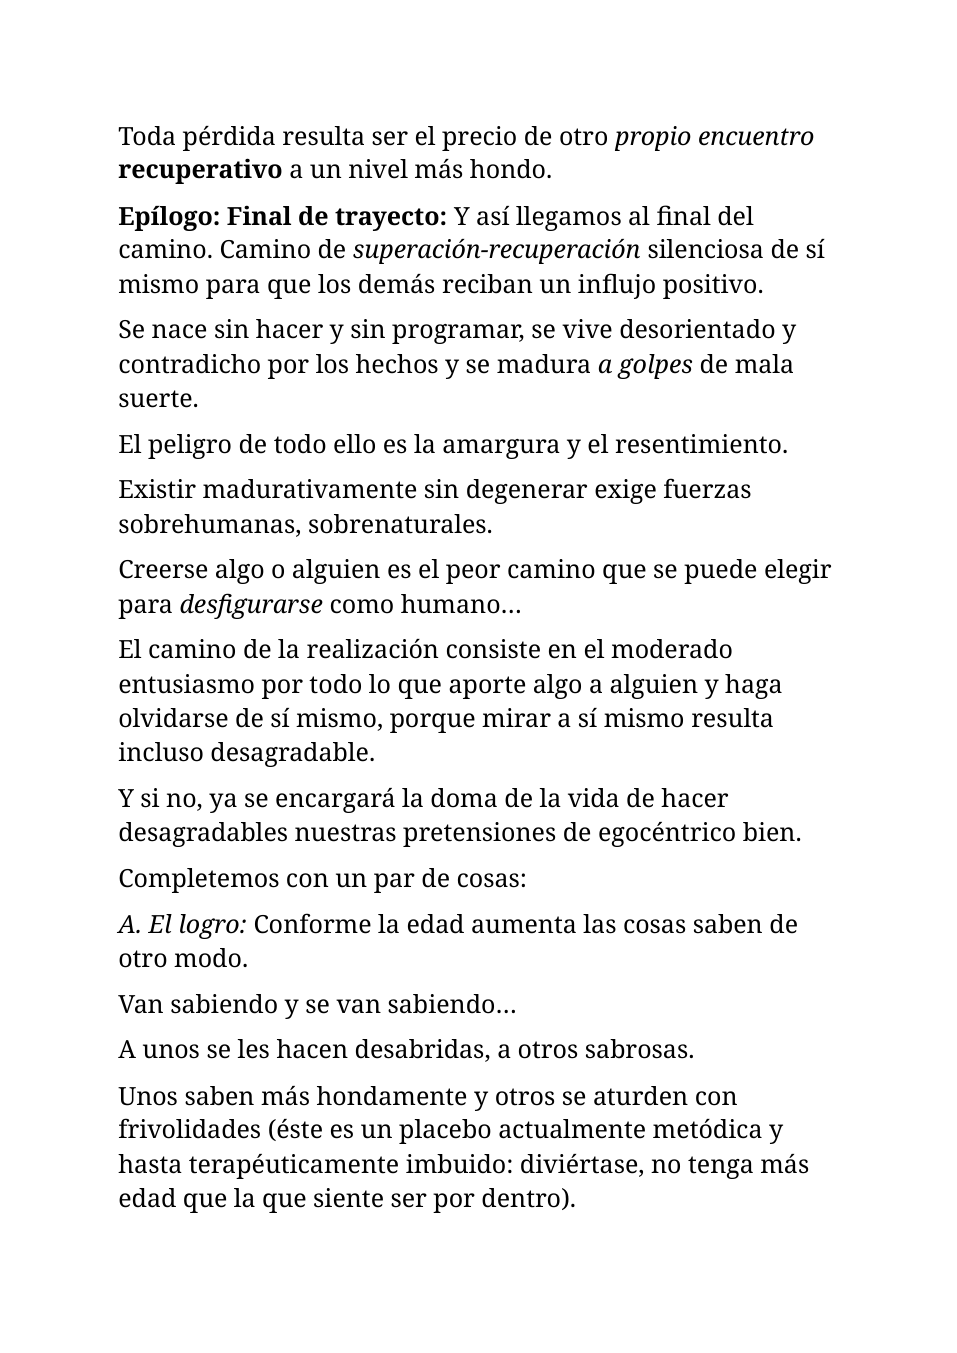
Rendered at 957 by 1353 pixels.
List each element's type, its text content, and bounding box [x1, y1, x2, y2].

text Unos saben más hondamente y otros se aturden con frivolidades (éste es un placebo actualmente metódica y hasta terapéuticamente imbuido: diviértase, no tenga más edad que la que siente ser por dentro). [118, 1078, 838, 1214]
text Toda pérdida resulta ser el precio de otro propio encuentro recuperativo a un nivel más hondo. [118, 118, 838, 186]
text A. El logro: Conforme la edad aumenta las cosas saben de otro modo. [118, 906, 838, 974]
text Existir madurativamente sin degenerar exige fuerzas sobrehumanas, sobrenaturales. [118, 472, 838, 540]
text Completemos con un par de cosas: [118, 860, 838, 894]
text A unos se les hacen desabridas, a otros sabrosas. [118, 1032, 838, 1066]
text El camino de la realización consiste en el moderado entusiasmo por todo lo que aporte algo a alguien y haga olvidarse de sí mismo, porque mirar a sí mismo resulta incluso desagradable. [118, 632, 838, 768]
text Creerse algo o alguien es el peor camino que se puede elegir para desfigurarse como humano… [118, 552, 838, 620]
text Y si no, ya se encargará la doma de la vida de hacer desagradables nuestras pretensiones de egocéntrico bien. [118, 780, 838, 848]
text Se nace sin hacer y sin programar, se vive desorientado y contradicho por los hechos y se madura a golpes de mala suerte. [118, 312, 838, 414]
text El peligro de todo ello es la amargura y el resentimiento. [118, 426, 838, 460]
text Epílogo: Final de trayecto: Y así llegamos al final del camino. Camino de superación-recuperación silenciosa de sí mismo para que los demás reciban un influjo positivo. [118, 198, 838, 300]
text Van sabiendo y se van sabiendo… [118, 986, 838, 1020]
